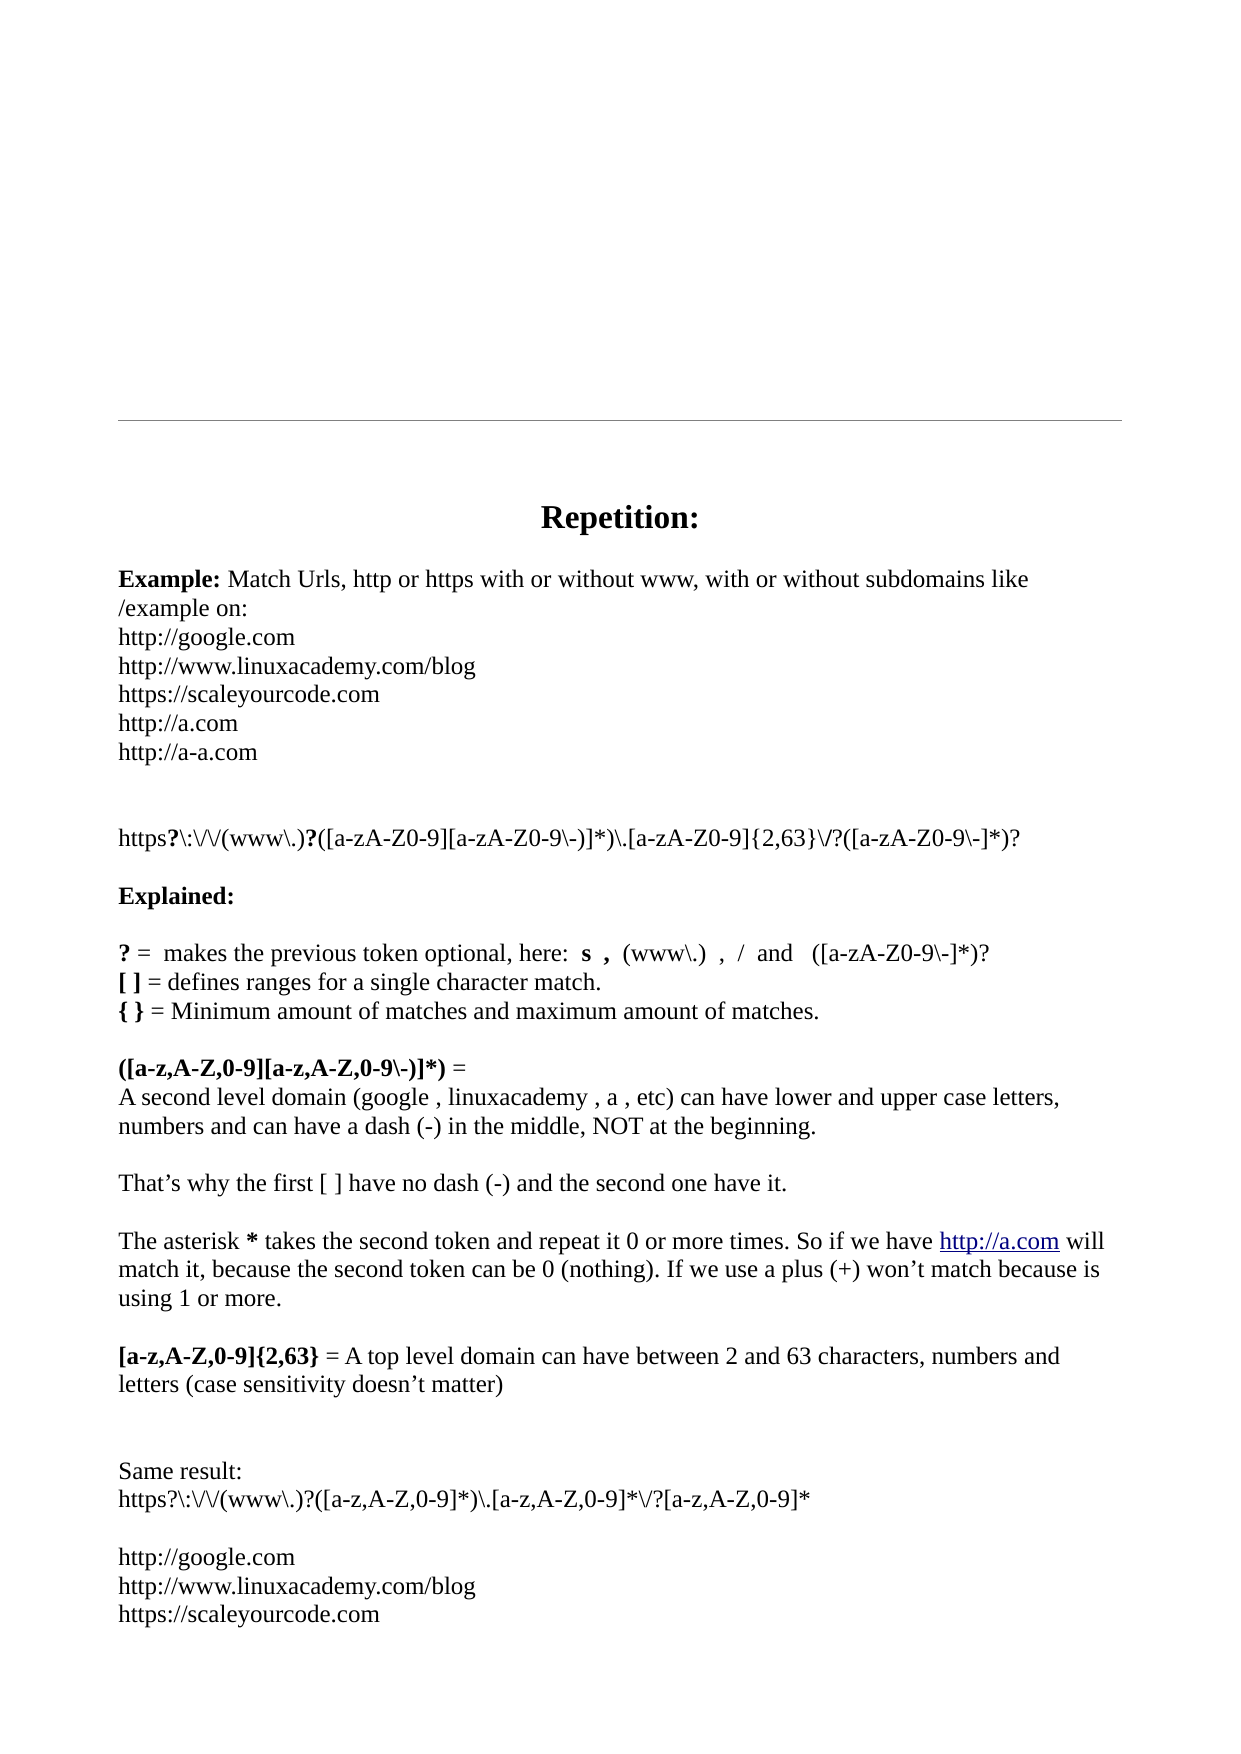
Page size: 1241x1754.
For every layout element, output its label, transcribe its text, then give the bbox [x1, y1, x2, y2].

text https://scaleyourcode.com [118, 679, 1122, 708]
text ([a-z,A-Z,0-9][a-z,A-Z,0-9\-)]*) = [118, 1053, 1122, 1082]
text http://www.linuxacademy.com/blog [118, 1571, 1122, 1599]
text https://scaleyourcode.com [118, 1599, 1122, 1628]
text https?\:\/\/(www\.)?([a-z,A-Z,0-9]*)\.[a-z,A-Z,0-9]*\/?[a-z,A-Z,0-9]* [118, 1484, 1122, 1513]
text { } = Minimum amount of matches and maximum amount of matches. [118, 996, 1122, 1024]
text Repetition: [118, 497, 1122, 536]
text Example: Match Urls, http or https with or without www, with or without subdomains like /example on: [118, 564, 1122, 622]
text Explained: [118, 881, 1122, 909]
text ? = makes the previous token optional, here: s , (www\.) , / and ([a-zA-Z0-9\-]*)? [118, 938, 1122, 967]
text A second level domain (google , linuxacademy , a , etc) can have lower and upper case letters, numbers and can have a dash (-) in the middle, NOT at the beginning. [118, 1082, 1122, 1139]
text http://a.com [118, 708, 1122, 737]
text http://google.com [118, 622, 1122, 651]
text [ ] = defines ranges for a single character match. [118, 967, 1122, 996]
text That’s why the first [ ] have no dash (-) and the second one have it. [118, 1168, 1122, 1197]
text http://www.linuxacademy.com/blog [118, 651, 1122, 679]
text Same result: [118, 1456, 1122, 1484]
text http://a-a.com [118, 737, 1122, 766]
text https?\:\/\/(www\.)?([a-zA-Z0-9][a-zA-Z0-9\-)]*)\.[a-zA-Z0-9]{2,63}\/?([a-zA-Z0-9\-]*)? [118, 823, 1122, 852]
text [a-z,A-Z,0-9]{2,63} = A top level domain can have between 2 and 63 characters, numbers and letters (case sensitivity doesn’t matter) [118, 1341, 1122, 1398]
text The asterisk * takes the second token and repeat it 0 or more times. So if we have http://a.com will match it, because the second token can be 0 (nothing). If we use a plus (+) won’t match because is using 1 or more. [118, 1226, 1122, 1312]
text http://google.com [118, 1542, 1122, 1571]
